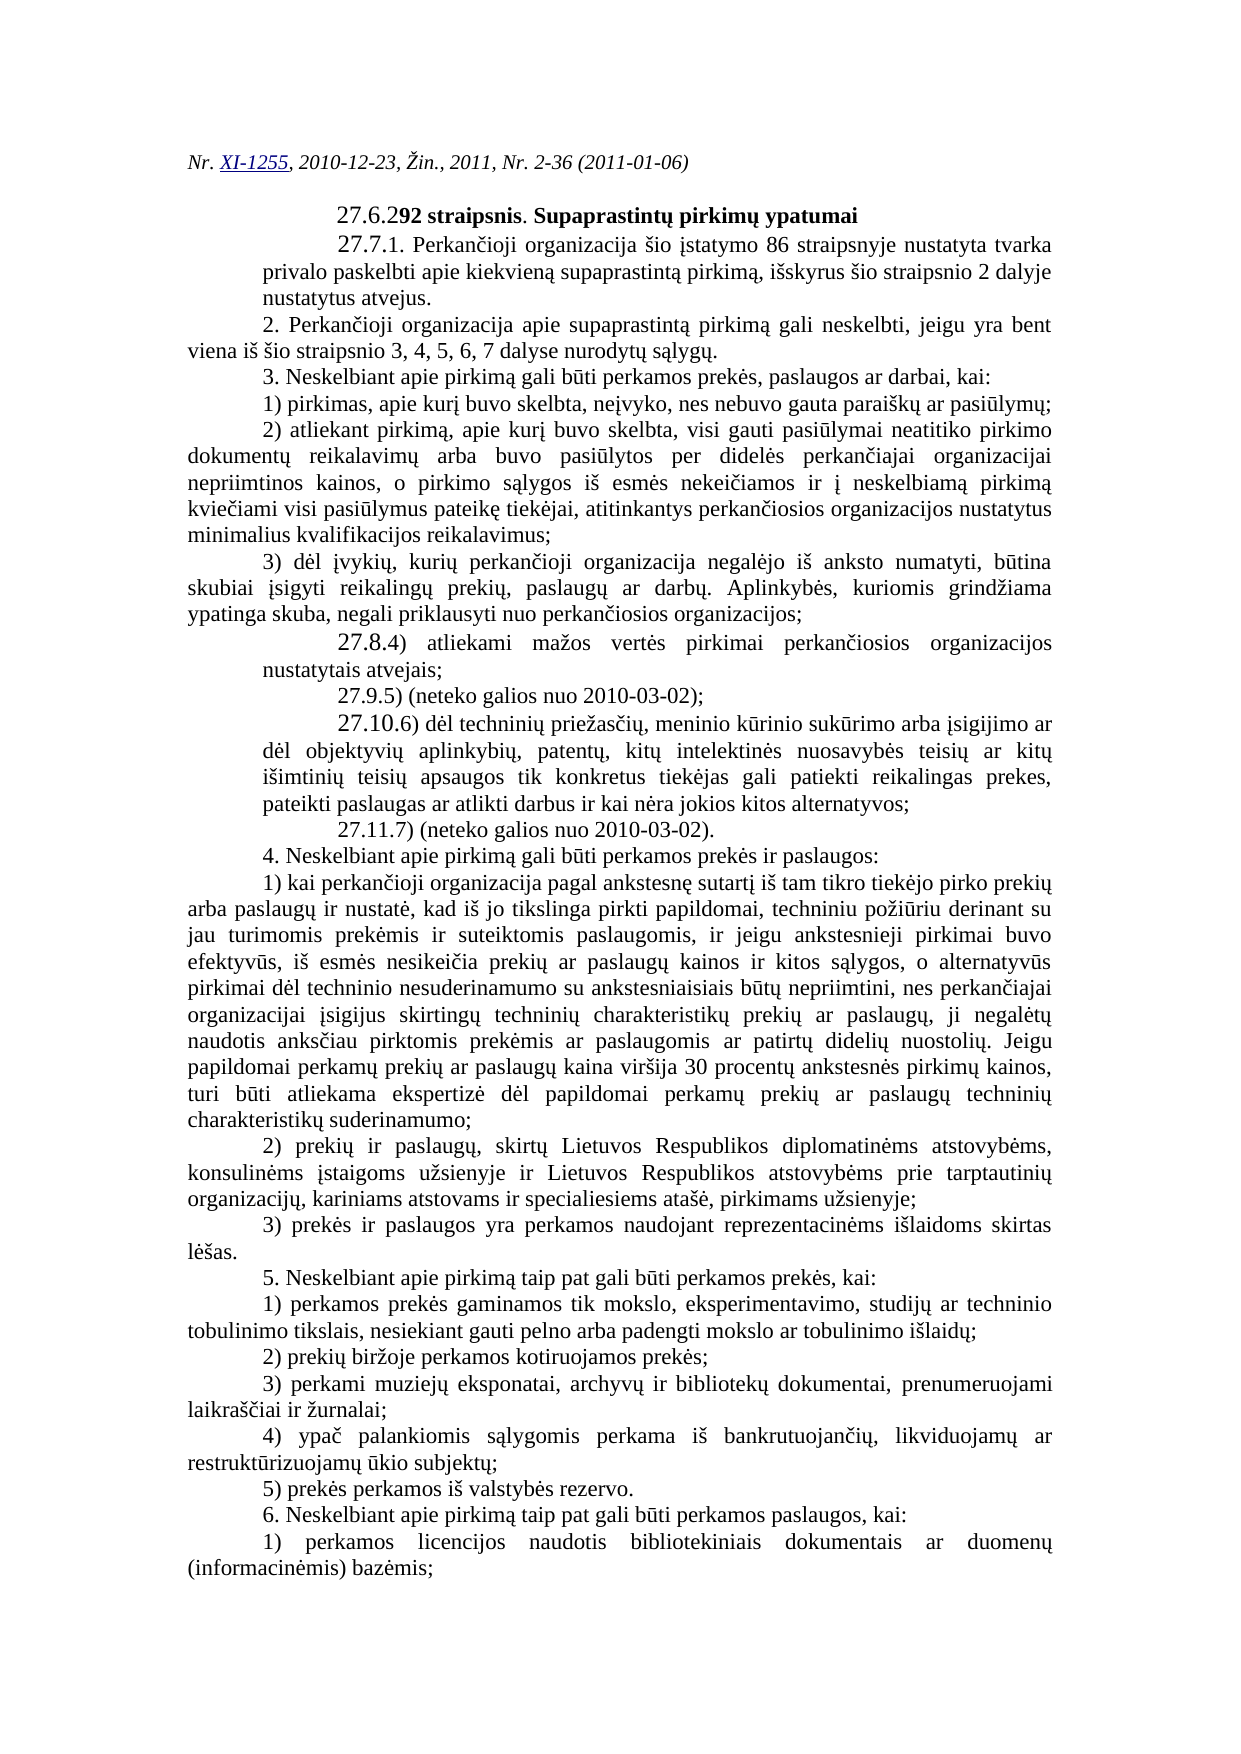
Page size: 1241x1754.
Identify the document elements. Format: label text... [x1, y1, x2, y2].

subtitle 4) atliekami mažos vertės pirkimai perkančiosios organizacijos nustatytais atvejais; [187, 627, 1053, 682]
text 1) kai perkančioji organizacija pagal ankstesnę sutartį iš tam tikro tiekėjo pirko prekių arba paslaugų ir nustatė, kad iš jo tikslinga pirkti papildomai, techniniu požiūriu derinant su jau turimomis prekėmis ir suteiktomis paslaugomis, ir jeigu ankstesnieji pirkimai buvo efektyvūs, iš esmės nesikeičia prekių ar paslaugų kainos ir kitos sąlygos, o alternatyvūs pirkimai dėl techninio nesuderinamumo su ankstesniaisiais būtų nepriimtini, nes perkančiajai organizacijai įsigijus skirtingų techninių charakteristikų prekių ar paslaugų, ji negalėtų naudotis anksčiau pirktomis prekėmis ar paslaugomis ar patirtų didelių nuostolių. Jeigu papildomai perkamų prekių ar paslaugų kaina viršija 30 procentų ankstesnės pirkimų kainos, turi būti atliekama ekspertizė dėl papildomai perkamų prekių ar paslaugų techninių charakteristikų suderinamumo; [187, 869, 1053, 1132]
text 3. Neskelbiant apie pirkimą gali būti perkamos prekės, paslaugos ar darbai, kai: [187, 363, 1053, 390]
text 1) perkamos prekės gaminamos tik mokslo, eksperimentavimo, studijų ar techninio tobulinimo tikslais, nesiekiant gauti pelno arba padengti mokslo ar tobulinimo išlaidų; [187, 1291, 1053, 1343]
text 3) dėl įvykių, kurių perkančioji organizacija negalėjo iš anksto numatyti, būtina skubiai įsigyti reikalingų prekių, paslaugų ar darbų. Aplinkybės, kuriomis grindžiama ypatinga skuba, negali priklausyti nuo perkančiosios organizacijos; [187, 548, 1053, 627]
text 5) prekės perkamos iš valstybės rezervo. [187, 1475, 1053, 1501]
text 1) perkamos licencijos naudotis bibliotekiniais dokumentais ar duomenų (informacinėmis) bazėmis; [187, 1528, 1053, 1580]
subtitle 5) (neteko galios nuo 2010-03-02); [187, 682, 1053, 708]
text 6. Neskelbiant apie pirkimą taip pat gali būti perkamos paslaugos, kai: [187, 1501, 1053, 1528]
text 3) prekės ir paslaugos yra perkamos naudojant reprezentacinėms išlaidoms skirtas lėšas. [187, 1211, 1053, 1264]
text Nr. XI-1255, 2010-12-23, Žin., 2011, Nr. 2-36 (2011-01-06) [187, 150, 1053, 174]
text 2) prekių ir paslaugų, skirtų Lietuvos Respublikos diplomatinėms atstovybėms, konsulinėms įstaigoms užsienyje ir Lietuvos Respublikos atstovybėms prie tarptautinių organizacijų, kariniams atstovams ir specialiesiems atašė, pirkimams užsienyje; [187, 1132, 1053, 1211]
subtitle 7) (neteko galios nuo 2010-03-02). [187, 816, 1053, 842]
text 4) ypač palankiomis sąlygomis perkama iš bankrutuojančių, likviduojamų ar restruktūrizuojamų ūkio subjektų; [187, 1422, 1053, 1475]
text 2. Perkančioji organizacija apie supaprastintą pirkimą gali neskelbti, jeigu yra bent viena iš šio straipsnio 3, 4, 5, 6, 7 dalyse nurodytų sąlygų. [187, 311, 1053, 363]
text 3) perkami muziejų eksponatai, archyvų ir bibliotekų dokumentai, prenumeruojami laikraščiai ir žurnalai; [187, 1369, 1053, 1422]
text 5. Neskelbiant apie pirkimą taip pat gali būti perkamos prekės, kai: [187, 1264, 1053, 1291]
text 1) pirkimas, apie kurį buvo skelbta, neįvyko, nes nebuvo gauta paraiškų ar pasiūlymų; [187, 390, 1053, 416]
subtitle 92 straipsnis. Supaprastintų pirkimų ypatumai [187, 200, 1053, 229]
subtitle 6) dėl techninių priežasčių, meninio kūrinio sukūrimo arba įsigijimo ar dėl objektyvių aplinkybių, patentų, kitų intelektinės nuosavybės teisių ar kitų išimtinių teisių apsaugos tik konkretus tiekėjas gali patiekti reikalingas prekes, pateikti paslaugas ar atlikti darbus ir kai nėra jokios kitos alternatyvos; [187, 708, 1053, 816]
text 4. Neskelbiant apie pirkimą gali būti perkamos prekės ir paslaugos: [187, 842, 1053, 869]
text 2) atliekant pirkimą, apie kurį buvo skelbta, visi gauti pasiūlymai neatitiko pirkimo dokumentų reikalavimų arba buvo pasiūlytos per didelės perkančiajai organizacijai nepriimtinos kainos, o pirkimo sąlygos iš esmės nekeičiamos ir į neskelbiamą pirkimą kviečiami visi pasiūlymus pateikę tiekėjai, atitinkantys perkančiosios organizacijos nustatytus minimalius kvalifikacijos reikalavimus; [187, 416, 1053, 548]
subtitle 1. Perkančioji organizacija šio įstatymo 86 straipsnyje nustatyta tvarka privalo paskelbti apie kiekvieną supaprastintą pirkimą, išskyrus šio straipsnio 2 dalyje nustatytus atvejus. [187, 229, 1053, 311]
text 2) prekių biržoje perkamos kotiruojamos prekės; [187, 1343, 1053, 1369]
